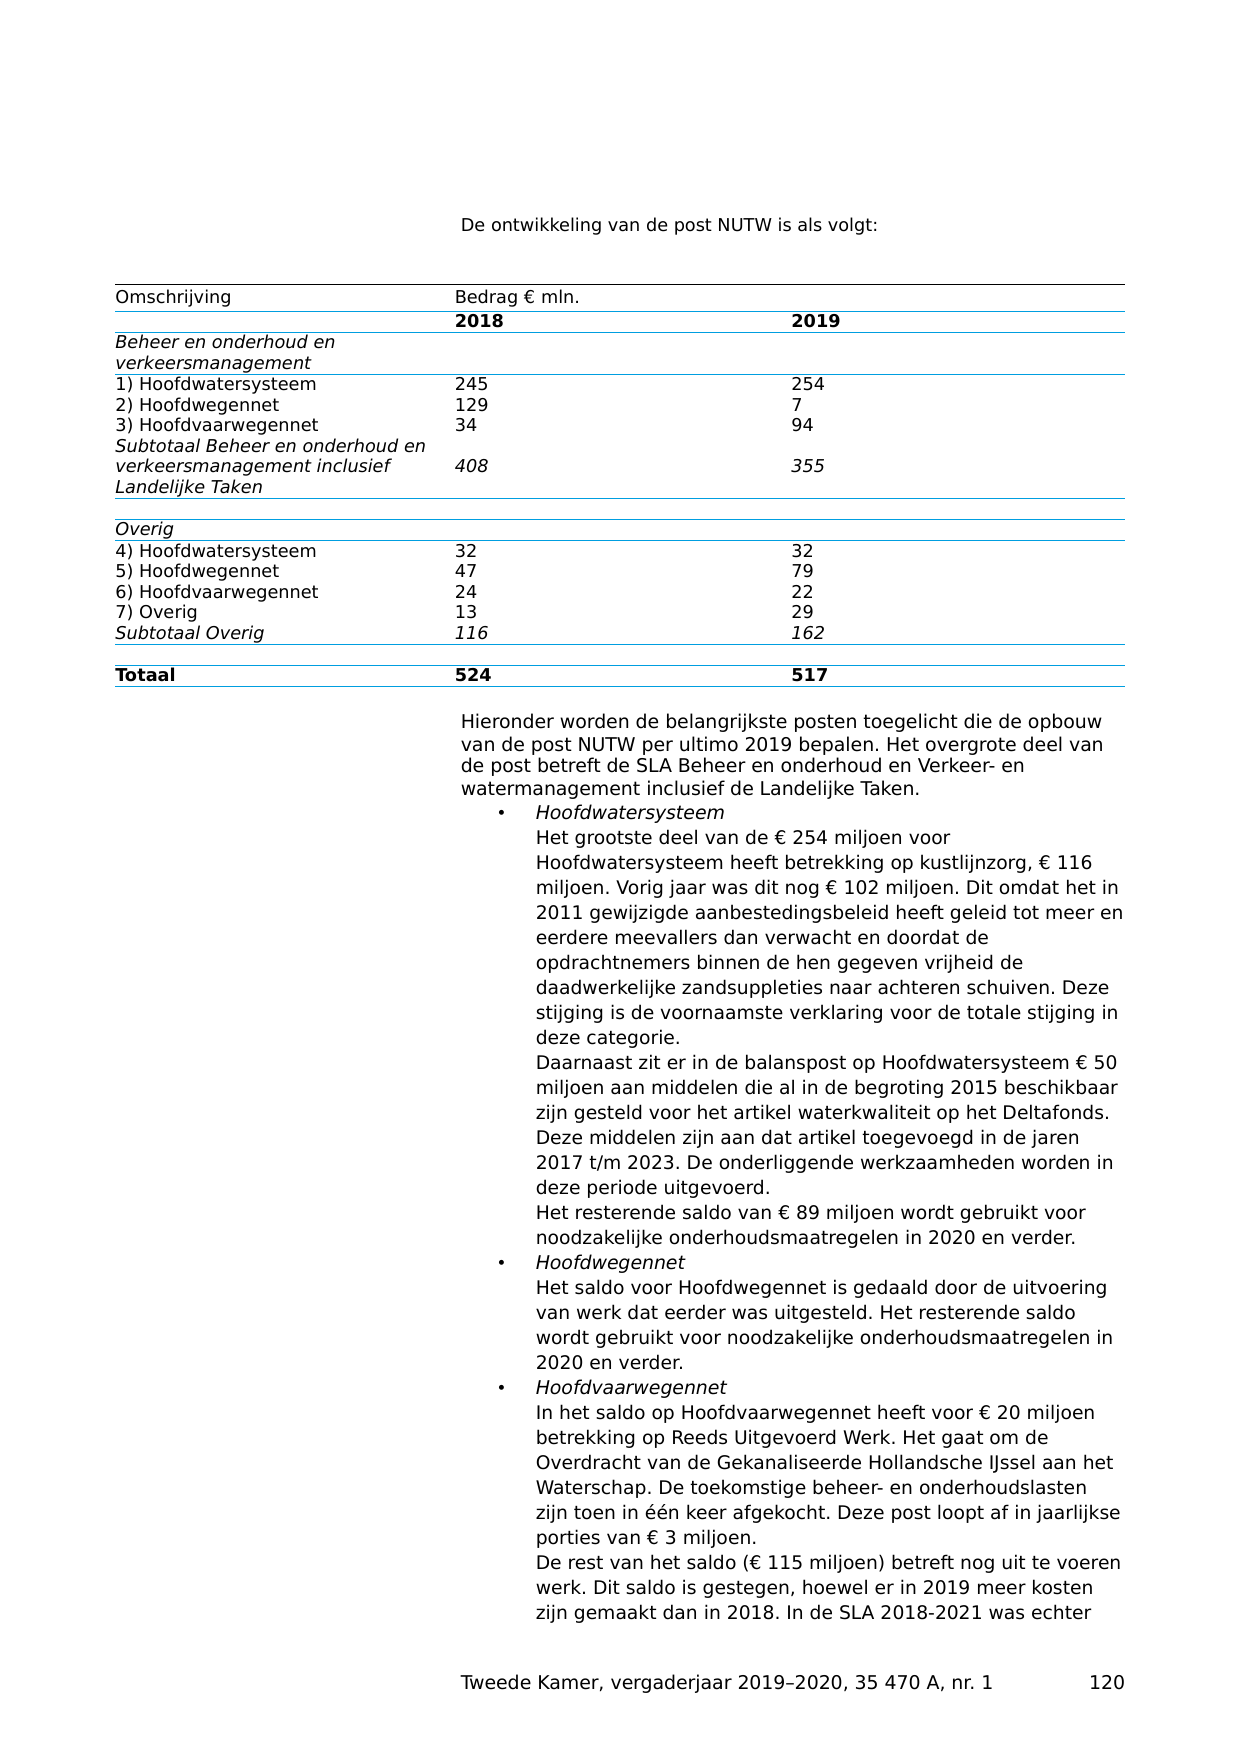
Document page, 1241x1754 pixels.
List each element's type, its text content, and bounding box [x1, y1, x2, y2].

table_cell 2019 [788, 312, 1125, 332]
table_cell 254 [788, 375, 1125, 394]
table_cell 1) Hoofdwatersysteem [115, 375, 452, 394]
table_cell Bedrag € mln. [452, 285, 1125, 311]
list De rest van het saldo (€ 115 miljoen) betreft nog uit te voeren werk. Dit saldo is gestegen, hoewel er in 2019 meer kosten zijn gemaakt dan in 2018. In de SLA 2018-2021 was echter [498, 1549, 1125, 1624]
list Daarnaast zit er in de balanspost op Hoofdwatersysteem € 50 miljoen aan middelen die al in de begroting 2015 beschikbaar zijn gesteld voor het artikel waterkwaliteit op het Deltafonds. Deze middelen zijn aan dat artikel toegevoegd in de jaren 2017 t/m 2023. De onderliggende werkzaamheden worden in deze periode uitgevoerd. [498, 1049, 1125, 1199]
table_cell 7) Overig [115, 603, 452, 623]
table_cell 245 [452, 375, 788, 394]
table_cell [452, 333, 788, 373]
table_cell [788, 645, 1125, 665]
table_cell 7 [788, 395, 1125, 415]
table_header Ontwikeling post NUTW (bedragen x €1 miljoen) [115, 259, 1125, 283]
list Het saldo voor Hoofdwegennet is gedaald door de uitvoering van werk dat eerder was uitgesteld. Het resterende saldo wordt gebruikt voor noodzakelijke onderhoudsmaatregelen in 2020 en verder. [498, 1274, 1125, 1374]
table_cell 34 [452, 415, 788, 436]
table_cell 47 [452, 561, 788, 582]
list Het resterende saldo van € 89 miljoen wordt gebruikt voor noodzakelijke onderhoudsmaatregelen in 2020 en verder. [498, 1199, 1125, 1249]
table_cell [115, 645, 452, 665]
table_cell 5) Hoofdwegennet [115, 561, 452, 582]
table_cell 94 [788, 415, 1125, 436]
table_cell [788, 333, 1125, 373]
table_cell [788, 499, 1125, 519]
table_cell 4) Hoofdwatersysteem [115, 541, 452, 561]
table_cell [115, 312, 452, 332]
list In het saldo op Hoofdvaarwegennet heeft voor € 20 miljoen betrekking op Reeds Uitgevoerd Werk. Het gaat om de Overdracht van de Gekanaliseerde Hollandsche IJssel aan het Waterschap. De toekomstige beheer- en onderhoudslasten zijn toen in één keer afgekocht. Deze post loopt af in jaarlijkse porties van € 3 miljoen. [498, 1399, 1125, 1549]
list Hoofdwatersysteem [498, 799, 1125, 824]
table_cell 22 [788, 582, 1125, 602]
text Hieronder worden de belangrijkste posten toegelicht die de opbouw van de post NUTW per ultimo 2019 bepalen. Het overgrote deel van de post betreft de SLA Beheer en onderhoud en Verkeer- en watermanagement inclusief de Landelijke Taken. [461, 711, 1125, 799]
table_cell 129 [452, 395, 788, 415]
table_cell 524 [452, 666, 788, 686]
text De ontwikkeling van de post NUTW is als volgt: [461, 213, 1125, 236]
table_cell [115, 499, 452, 519]
table_cell 162 [788, 623, 1125, 644]
table_cell 517 [788, 666, 1125, 686]
table_cell 6) Hoofdvaarwegennet [115, 582, 452, 602]
table_cell 116 [452, 623, 788, 644]
table_cell [452, 499, 788, 519]
table_cell Beheer en onderhoud en verkeersmanagement [115, 333, 452, 373]
table_cell 13 [452, 603, 788, 623]
list Hoofdwegennet [498, 1249, 1125, 1274]
table_cell 2018 [452, 312, 788, 332]
table_cell 2) Hoofdwegennet [115, 395, 452, 415]
table_cell [788, 520, 1125, 540]
table_cell Totaal [115, 666, 452, 686]
table_cell 408 [452, 436, 788, 498]
table_cell Omschrijving [115, 285, 452, 311]
table_cell [452, 645, 788, 665]
table_cell Overig [115, 520, 452, 540]
table_cell 3) Hoofdvaarwegennet [115, 415, 452, 436]
table_cell Subtotaal Beheer en onderhoud en verkeersmanagement inclusief Landelijke Taken [115, 436, 452, 498]
table_cell 32 [788, 541, 1125, 561]
table_cell Subtotaal Overig [115, 623, 452, 644]
table_cell 32 [452, 541, 788, 561]
table_cell [452, 520, 788, 540]
list Hoofdvaarwegennet [498, 1374, 1125, 1399]
table_cell 24 [452, 582, 788, 602]
table_cell 29 [788, 603, 1125, 623]
list Het grootste deel van de € 254 miljoen voor Hoofdwatersysteem heeft betrekking op kustlijnzorg, € 116 miljoen. Vorig jaar was dit nog € 102 miljoen. Dit omdat het in 2011 gewijzigde aanbestedingsbeleid heeft geleid tot meer en eerdere meevallers dan verwacht en doordat de opdrachtnemers binnen de hen gegeven vrijheid de daadwerkelijke zandsuppleties naar achteren schuiven. Deze stijging is de voornaamste verklaring voor de totale stijging in deze categorie. [498, 824, 1125, 1049]
table_cell 355 [788, 436, 1125, 498]
table_cell 79 [788, 561, 1125, 582]
